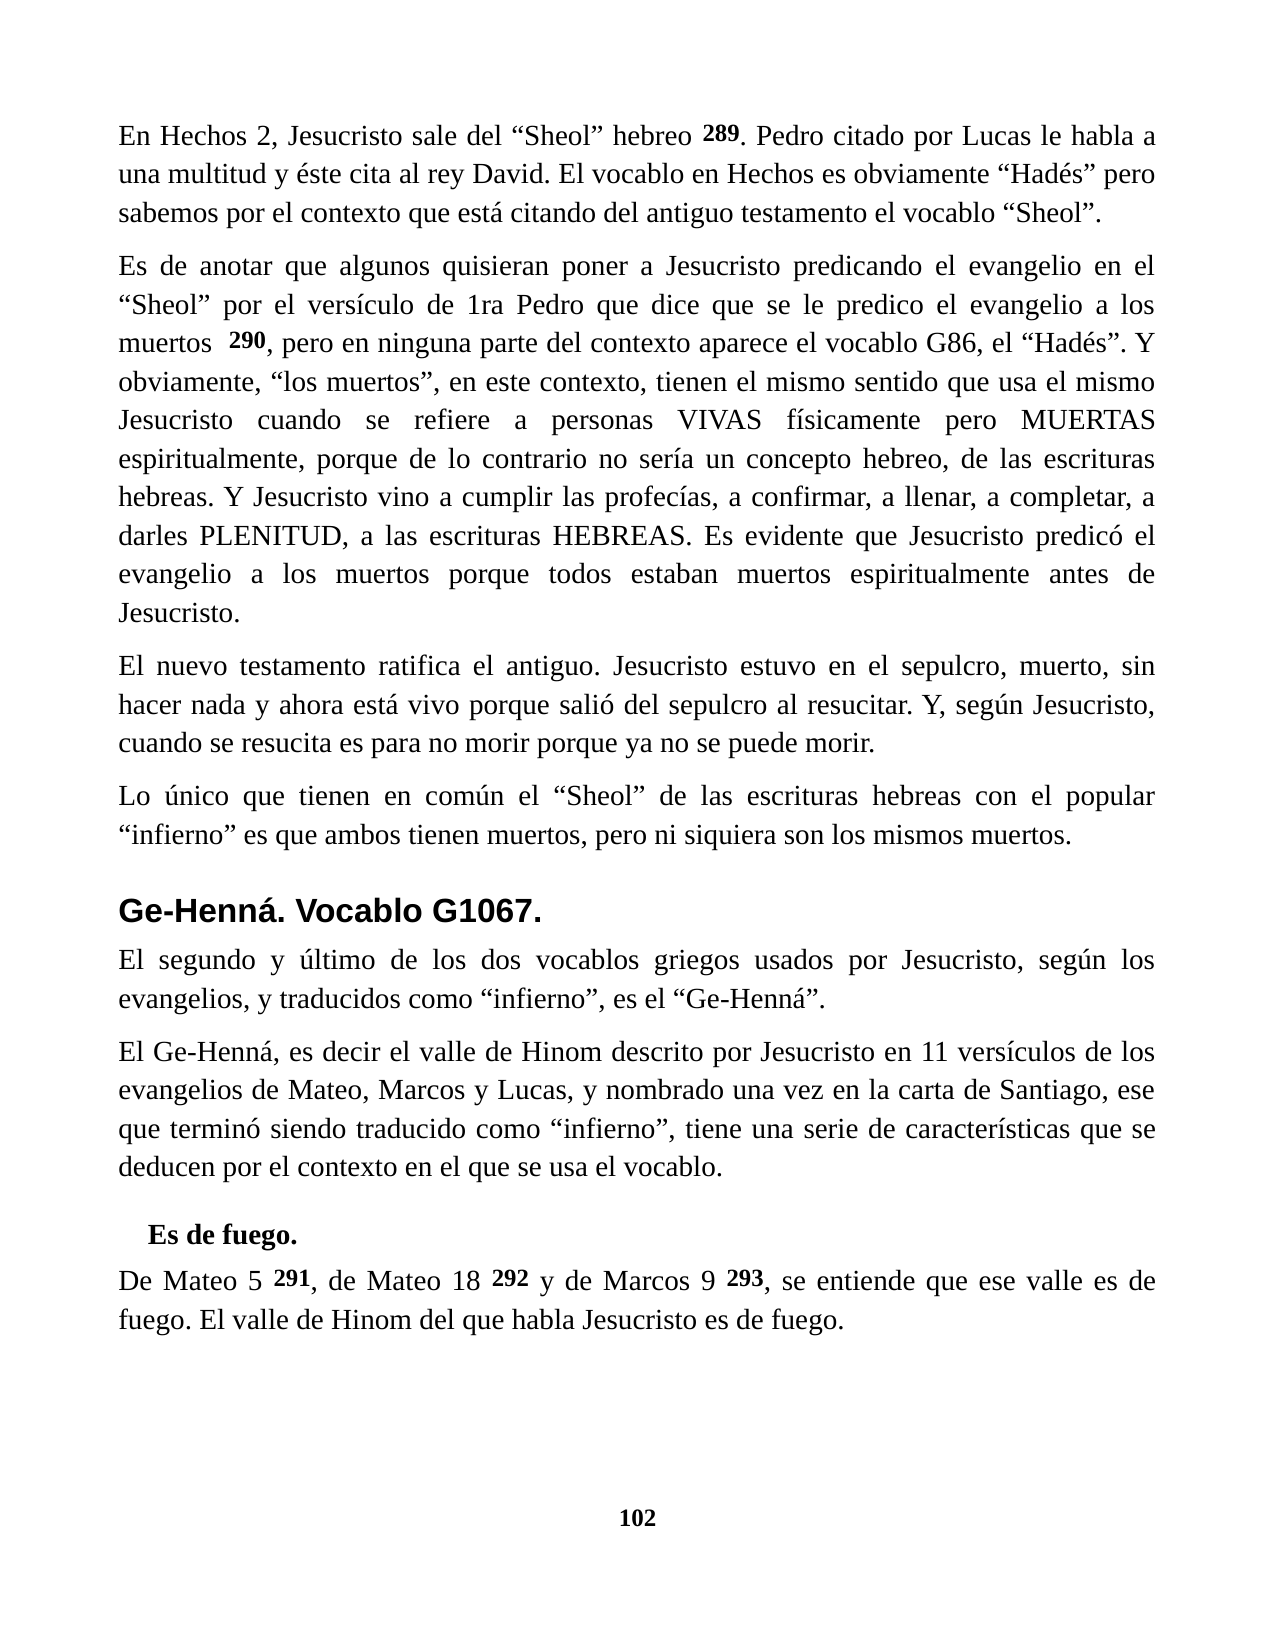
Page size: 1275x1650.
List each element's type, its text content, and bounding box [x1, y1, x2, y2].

text El Ge-Henná, es decir el valle de Hinom descrito por Jesucristo en 11 versículos de los evangelios de Mateo, Marcos y Lucas, y nombrado una vez en la carta de Santiago, ese que terminó siendo traducido como “infierno”, tiene una serie de características que se deducen por el contexto en el que se usa el vocablo. [118, 1034, 1157, 1183]
text Lo único que tienen en común el “Sheol” de las escrituras hebreas con el popular “infierno” es que ambos tienen muertos, pero ni siquiera son los mismos muertos. [118, 778, 1157, 851]
subtitle Ge-Henná. Vocablo G1067. [118, 891, 1157, 930]
text En Hechos 2, Jesucristo sale del “Sheol” hebreo . Pedro citado por Lucas le habla a una multitud y éste cita al rey David. El vocablo en Hechos es obviamente “Hadés” pero sabemos por el contexto que está citando del antiguo testamento el vocablo “Sheol”. [118, 118, 1157, 229]
text El segundo y último de los dos vocablos griegos usados por Jesucristo, según los evangelios, y traducidos como “infierno”, es el “Ge-Henná”. [118, 942, 1157, 1014]
text El nuevo testamento ratifica el antiguo. Jesucristo estuvo en el sepulcro, muerto, sin hacer nada y ahora está vivo porque salió del sepulcro al resucitar. Y, según Jesucristo, cuando se resucita es para no morir porque ya no se puede morir. [118, 648, 1157, 759]
text De Mateo 5 , de Mateo 18 y de Marcos 9 , se entiende que ese valle es de fuego. El valle de Hinom del que habla Jesucristo es de fuego. [118, 1263, 1157, 1335]
subtitle Es de fuego. [148, 1217, 1157, 1251]
text Es de anotar que algunos quisieran poner a Jesucristo predicando el evangelio en el “Sheol” por el versículo de 1ra Pedro que dice que se le predico el evangelio a los muertos , pero en ninguna parte del contexto aparece el vocablo G86, el “Hadés”. Y obviamente, “los muertos”, en este contexto, tienen el mismo sentido que usa el mismo Jesucristo cuando se refiere a personas VIVAS físicamente pero MUERTAS espiritualmente, porque de lo contrario no sería un concepto hebreo, de las escrituras hebreas. Y Jesucristo vino a cumplir las profecías, a confirmar, a llenar, a completar, a darles PLENITUD, a las escrituras HEBREAS. Es evidente que Jesucristo predicó el evangelio a los muertos porque todos estaban muertos espiritualmente antes de Jesucristo. [118, 248, 1157, 629]
